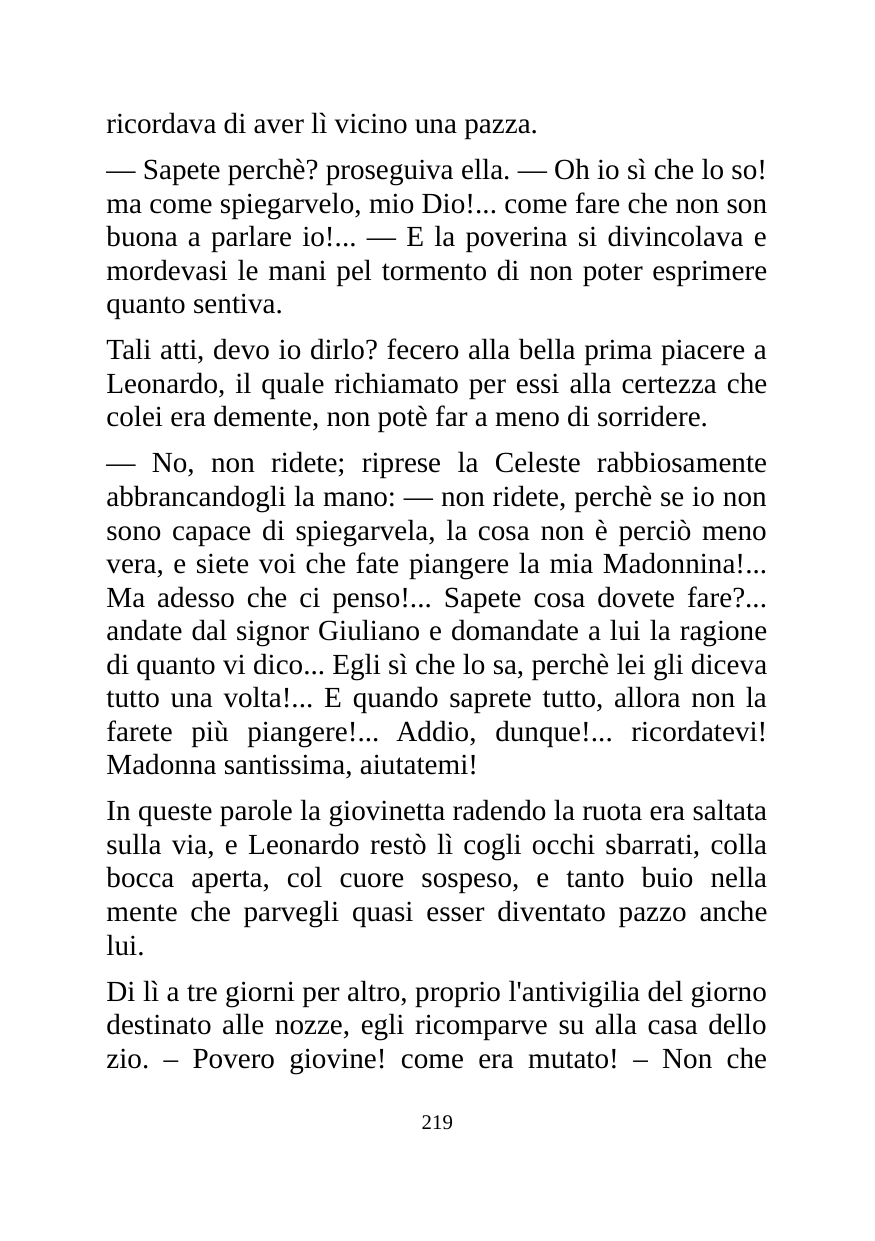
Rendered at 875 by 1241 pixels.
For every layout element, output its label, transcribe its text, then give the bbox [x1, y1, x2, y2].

text Di lì a tre giorni per altro, proprio l'antivigilia del giorno destinato alle nozze, egli ricomparve su alla casa dello zio. – Povero giovine! come era mutato! – Non che [106, 974, 768, 1074]
text — Sapete perchè? proseguiva ella. — Oh io sì che lo so! ma come spiegarvelo, mio Dio!... come fare che non son buona a parlare io!... — E la poverina si divincolava e mordevasi le mani pel tormento di non poter esprimere quanto sentiva. [106, 152, 768, 320]
text ricordava di aver lì vicino una pazza. [106, 106, 768, 140]
text In queste parole la giovinetta radendo la ruota era saltata sulla via, e Leonardo restò lì cogli occhi sbarrati, colla bocca aperta, col cuore sospeso, e tanto buio nella mente che parvegli quasi esser diventato pazzo anche lui. [106, 793, 768, 961]
text — No, non ridete; riprese la Celeste rabbiosamente abbrancandogli la mano: — non ridete, perchè se io non sono capace di spiegarvela, la cosa non è perciò meno vera, e siete voi che fate piangere la mia Madonnina!... Ma adesso che ci penso!... Sapete cosa dovete fare?... andate dal signor Giuliano e domandate a lui la ragione di quanto vi dico... Egli sì che lo sa, perchè lei gli diceva tutto una volta!... E quando saprete tutto, allora non la farete più piangere!... Addio, dunque!... ricordatevi! Madonna santissima, aiutatemi! [106, 446, 768, 781]
text Tali atti, devo io dirlo? fecero alla bella prima piacere a Leonardo, il quale richiamato per essi alla certezza che colei era demente, non potè far a meno di sorridere. [106, 332, 768, 433]
